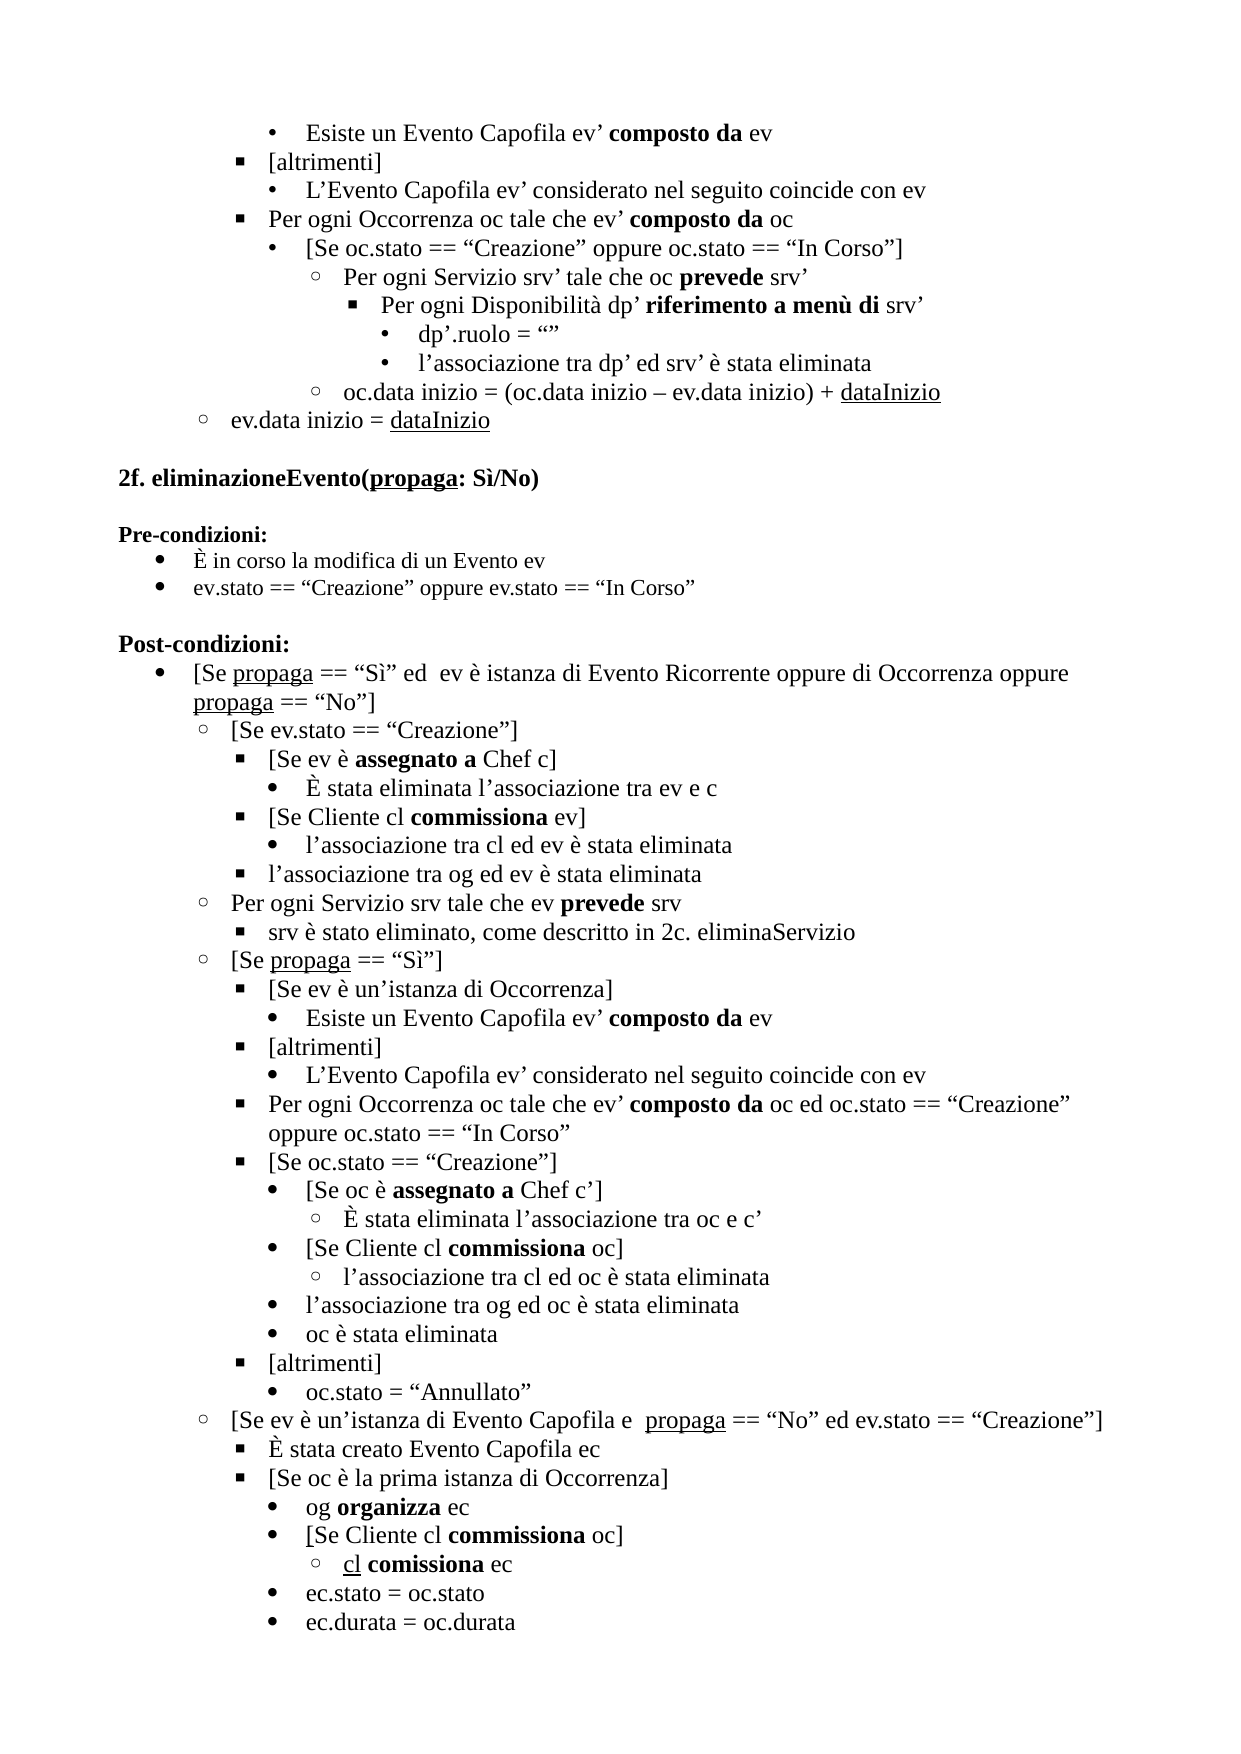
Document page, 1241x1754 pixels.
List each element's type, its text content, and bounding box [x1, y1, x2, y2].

list oc è stata eliminata [268, 1319, 1122, 1348]
list ev.data inizio = dataInizio [193, 406, 1122, 434]
list [Se ev è un’istanza di Occorrenza] [231, 974, 1122, 1003]
list [Se oc è assegnato a Chef c’] [268, 1176, 1122, 1204]
list [Se propaga == “Sì”] [193, 946, 1122, 974]
list l’associazione tra og ed oc è stata eliminata [268, 1291, 1122, 1319]
list l’associazione tra dp’ ed srv’ è stata eliminata [381, 348, 1122, 377]
text Pre-condizioni: [118, 521, 1122, 547]
list og organizza ec [268, 1492, 1122, 1521]
list dp’.ruolo = “” [381, 319, 1122, 348]
list È stata eliminata l’associazione tra oc e c’ [306, 1204, 1122, 1233]
list [Se Cliente cl commissiona oc] [268, 1521, 1122, 1549]
list Per ogni Disponibilità dp’ riferimento a menù di srv’ [343, 291, 1122, 319]
list [Se oc è la prima istanza di Occorrenza] [231, 1463, 1122, 1492]
list [Se oc.stato == “Creazione” oppure oc.stato == “In Corso”] [268, 233, 1122, 262]
list [altrimenti] [231, 1032, 1122, 1061]
list oc.data inizio = (oc.data inizio – ev.data inizio) + dataInizio [306, 377, 1122, 406]
list È in corso la modifica di un Evento ev [156, 547, 1122, 574]
list È stata creato Evento Capofila ec [231, 1434, 1122, 1463]
list L’Evento Capofila ev’ considerato nel seguito coincide con ev [268, 176, 1122, 204]
list oc.stato = “Annullato” [268, 1377, 1122, 1406]
list Esiste un Evento Capofila ev’ composto da ev [268, 1003, 1122, 1032]
list l’associazione tra cl ed ev è stata eliminata [268, 831, 1122, 859]
list [altrimenti] [231, 147, 1122, 176]
list L’Evento Capofila ev’ considerato nel seguito coincide con ev [268, 1061, 1122, 1089]
list Per ogni Servizio srv’ tale che oc prevede srv’ [306, 262, 1122, 291]
list ev.stato == “Creazione” oppure ev.stato == “In Corso” [156, 574, 1122, 601]
list Esiste un Evento Capofila ev’ composto da ev [268, 118, 1122, 147]
list ec.stato = oc.stato [268, 1578, 1122, 1607]
list [Se ev è un’istanza di Evento Capofila e propaga == “No” ed ev.stato == “Creazione”] [193, 1406, 1122, 1434]
list [Se ev è assegnato a Chef c] [231, 744, 1122, 773]
list cl comissiona ec [306, 1549, 1122, 1578]
text 2f. eliminazioneEvento(propaga: Sì/No) [118, 463, 1122, 492]
list [Se Cliente cl commissiona oc] [268, 1233, 1122, 1262]
list È stata eliminata l’associazione tra ev e c [268, 773, 1122, 802]
list Per ogni Occorrenza oc tale che ev’ composto da oc ed oc.stato == “Creazione” oppure oc.stato == “In Corso” [231, 1089, 1122, 1147]
list [altrimenti] [231, 1348, 1122, 1377]
list [Se propaga == “Sì” ed ev è istanza di Evento Ricorrente oppure di Occorrenza oppure propaga == “No”] [156, 658, 1122, 716]
text Post-condizioni: [118, 629, 1122, 658]
list l’associazione tra cl ed oc è stata eliminata [306, 1262, 1122, 1291]
list l’associazione tra og ed ev è stata eliminata [231, 859, 1122, 888]
list ec.durata = oc.durata [268, 1607, 1122, 1636]
list srv è stato eliminato, come descritto in 2c. eliminaServizio [231, 917, 1122, 946]
list [Se Cliente cl commissiona ev] [231, 802, 1122, 831]
list Per ogni Occorrenza oc tale che ev’ composto da oc [231, 204, 1122, 233]
list [Se ev.stato == “Creazione”] [193, 716, 1122, 744]
list Per ogni Servizio srv tale che ev prevede srv [193, 888, 1122, 917]
list [Se oc.stato == “Creazione”] [231, 1147, 1122, 1176]
